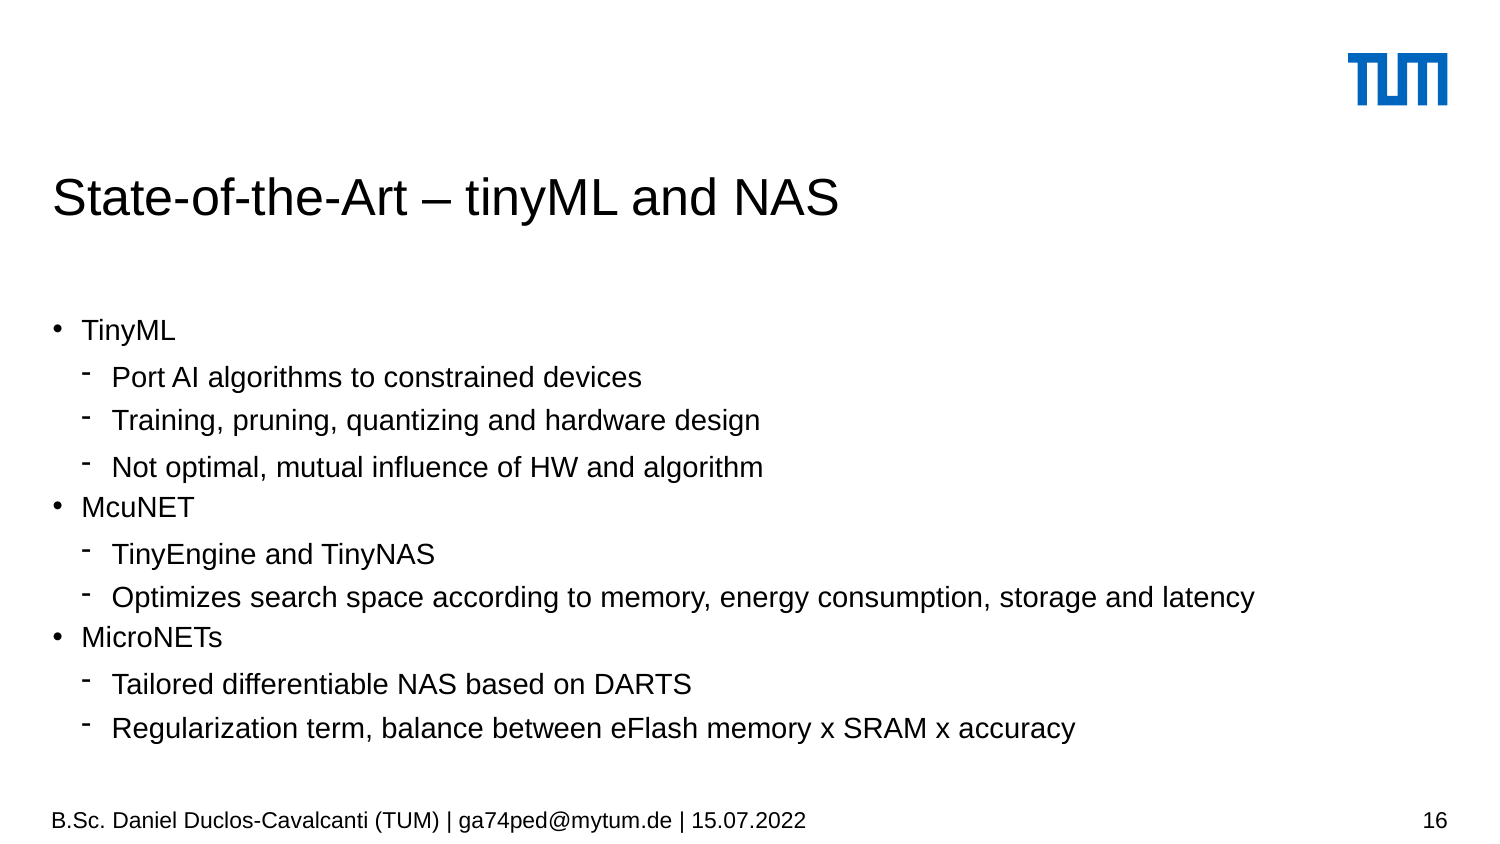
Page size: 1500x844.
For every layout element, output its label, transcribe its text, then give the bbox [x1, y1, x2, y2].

footer B.Sc. Daniel Duclos-Cavalcanti (TUM) | ga74ped@mytum.de | 15.07.2022 [51, 796, 1112, 842]
title State-of-the-Art – tinyML and NAS [52, 159, 1449, 227]
list TinyML Port AI algorithms to constrained devices Training, pruning, quantizing and hardware design Not optimal, mutual influence of HW and algorithm McuNET TinyEngine and TinyNAS Optimizes search space according to memory, energy consumption, storage and latency MicroNETs Tailored differentiable NAS based on DARTS Regularization term, balance between eFlash memory x SRAM x accuracy [52, 271, 1449, 780]
slide_number [1112, 796, 1448, 842]
